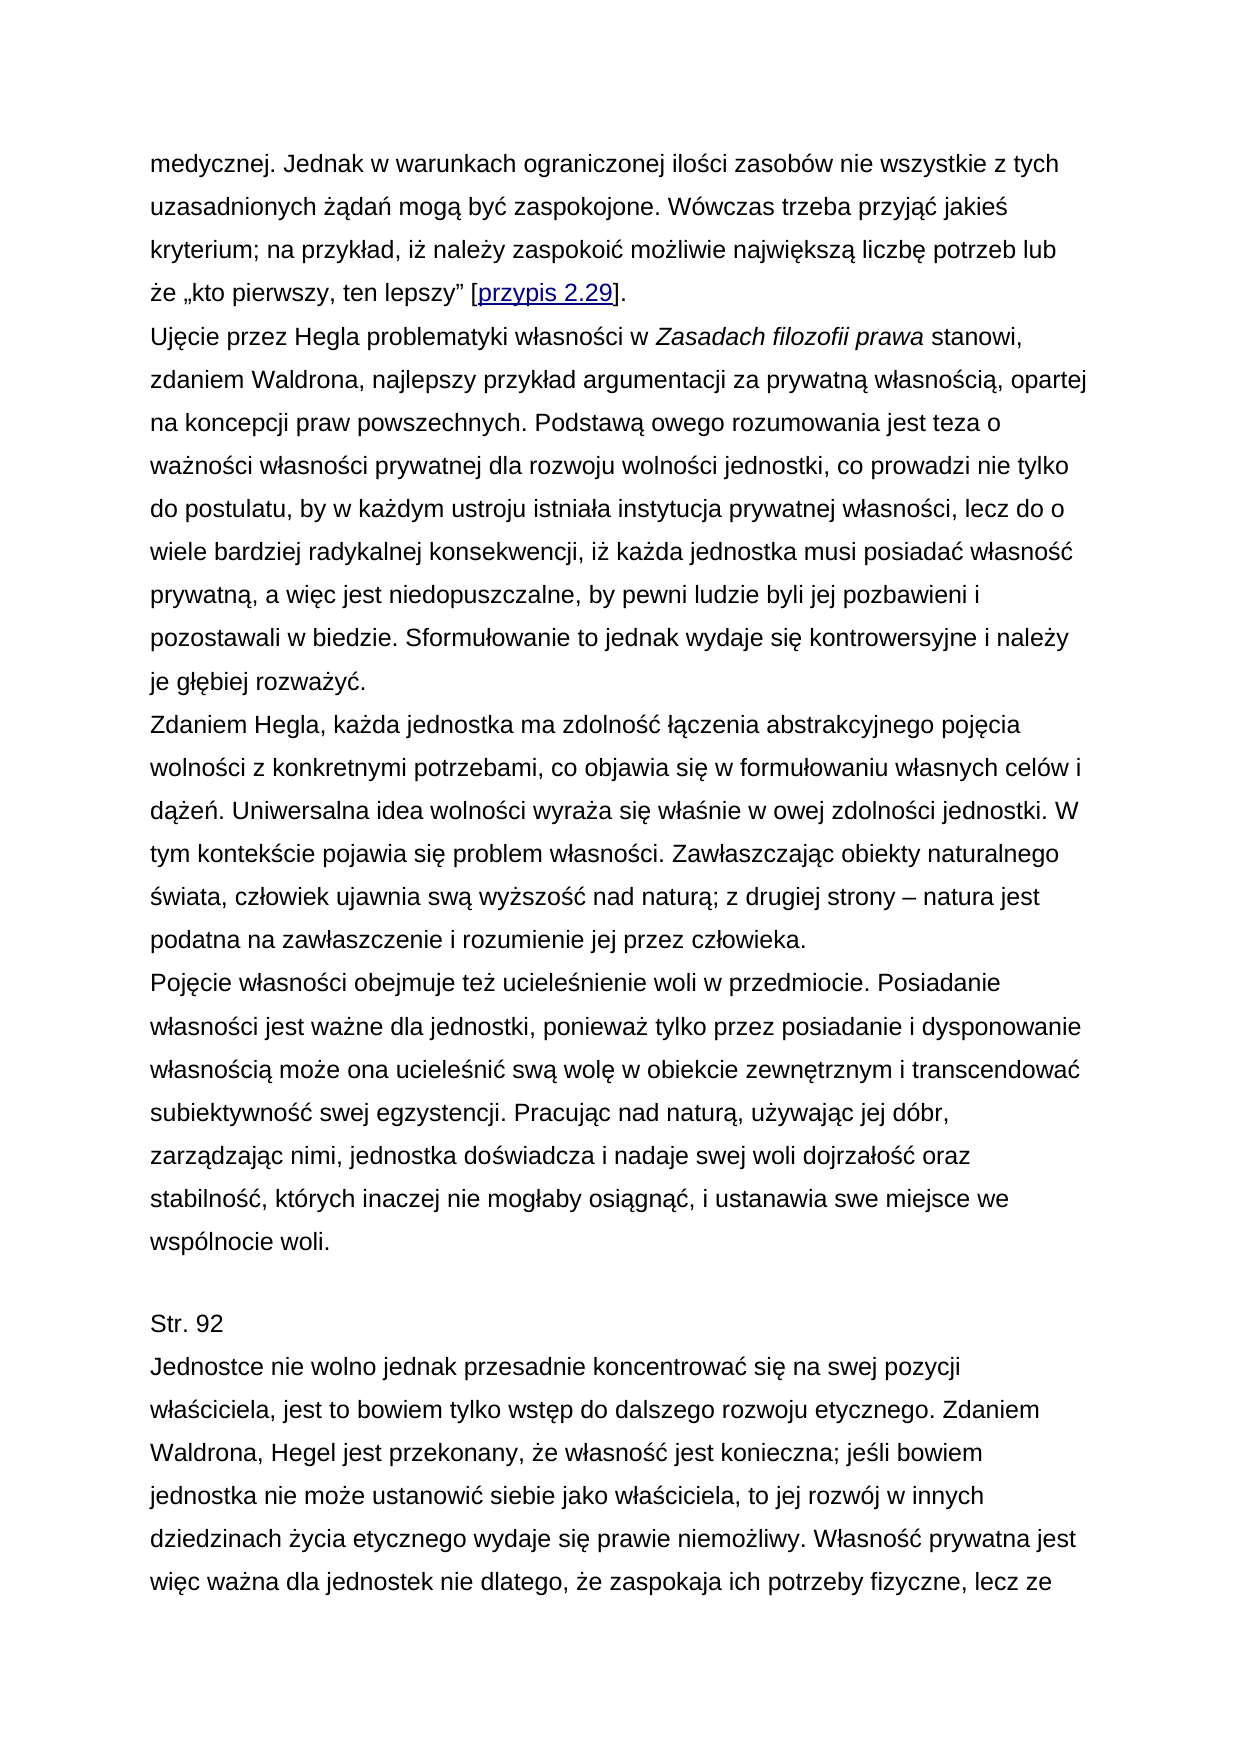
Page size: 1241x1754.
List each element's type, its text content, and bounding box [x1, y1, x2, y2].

text Ujęcie przez Hegla problematyki własności w Zasadach filozofii prawa stanowi, zdaniem Waldrona, najlepszy przykład argumentacji za prywatną własnością, opartej na koncepcji praw powszechnych. Podstawą owego rozumowania jest teza o ważności własności prywatnej dla rozwoju wolności jednostki, co prowadzi nie tylko do postulatu, by w każdym ustroju istniała instytucja prywatnej własności, lecz do o wiele bardziej radykalnej konsekwencji, iż każda jednostka musi posiadać własność prywatną, a więc jest niedopuszczalne, by pewni ludzie byli jej pozbawieni i pozostawali w biedzie. Sformułowanie to jednak wydaje się kontrowersyjne i należy je głębiej rozważyć. [150, 321, 1091, 695]
text Str. 92 [150, 1309, 1091, 1337]
text Pojęcie własności obejmuje też ucieleśnienie woli w przedmiocie. Posiadanie własności jest ważne dla jednostki, ponieważ tylko przez posiadanie i dysponowanie własnością może ona ucieleśnić swą wolę w obiekcie zewnętrznym i transcendować subiektywność swej egzystencji. Pracując nad naturą, używając jej dóbr, zarządzając nimi, jednostka doświadcza i nadaje swej woli dojrzałość oraz stabilność, których inaczej nie mogłaby osiągnąć, i ustanawia swe miejsce we wspólnocie woli. [150, 968, 1091, 1256]
text Zdaniem Hegla, każda jednostka ma zdolność łączenia abstrakcyjnego pojęcia wolności z konkretnymi potrzebami, co objawia się w formułowaniu własnych celów i dążeń. Uniwersalna idea wolności wyraża się właśnie w owej zdolności jednostki. W tym kontekście pojawia się problem własności. Zawłaszczając obiekty naturalnego świata, człowiek ujawnia swą wyższość nad naturą; z drugiej strony – natura jest podatna na zawłaszczenie i rozumienie jej przez człowieka. [150, 709, 1091, 954]
text Jednostce nie wolno jednak przesadnie koncentrować się na swej pozycji właściciela, jest to bowiem tylko wstęp do dalszego rozwoju etycznego. Zdaniem Waldrona, Hegel jest przekonany, że własność jest konieczna; jeśli bowiem jednostka nie może ustanowić siebie jako właściciela, to jej rozwój w innych dziedzinach życia etycznego wydaje się prawie niemożliwy. Własność prywatna jest więc ważna dla jednostek nie dlatego, że zaspokaja ich potrzeby fizyczne, lecz ze [150, 1352, 1091, 1596]
text medycznej. Jednak w warunkach ograniczonej ilości zasobów nie wszystkie z tych uzasadnionych żądań mogą być zaspokojone. Wówczas trzeba przyjąć jakieś kryterium; na przykład, iż należy zaspokoić możliwie największą liczbę potrzeb lub że „kto pierwszy, ten lepszy” [przypis 2.29]. [150, 149, 1091, 307]
